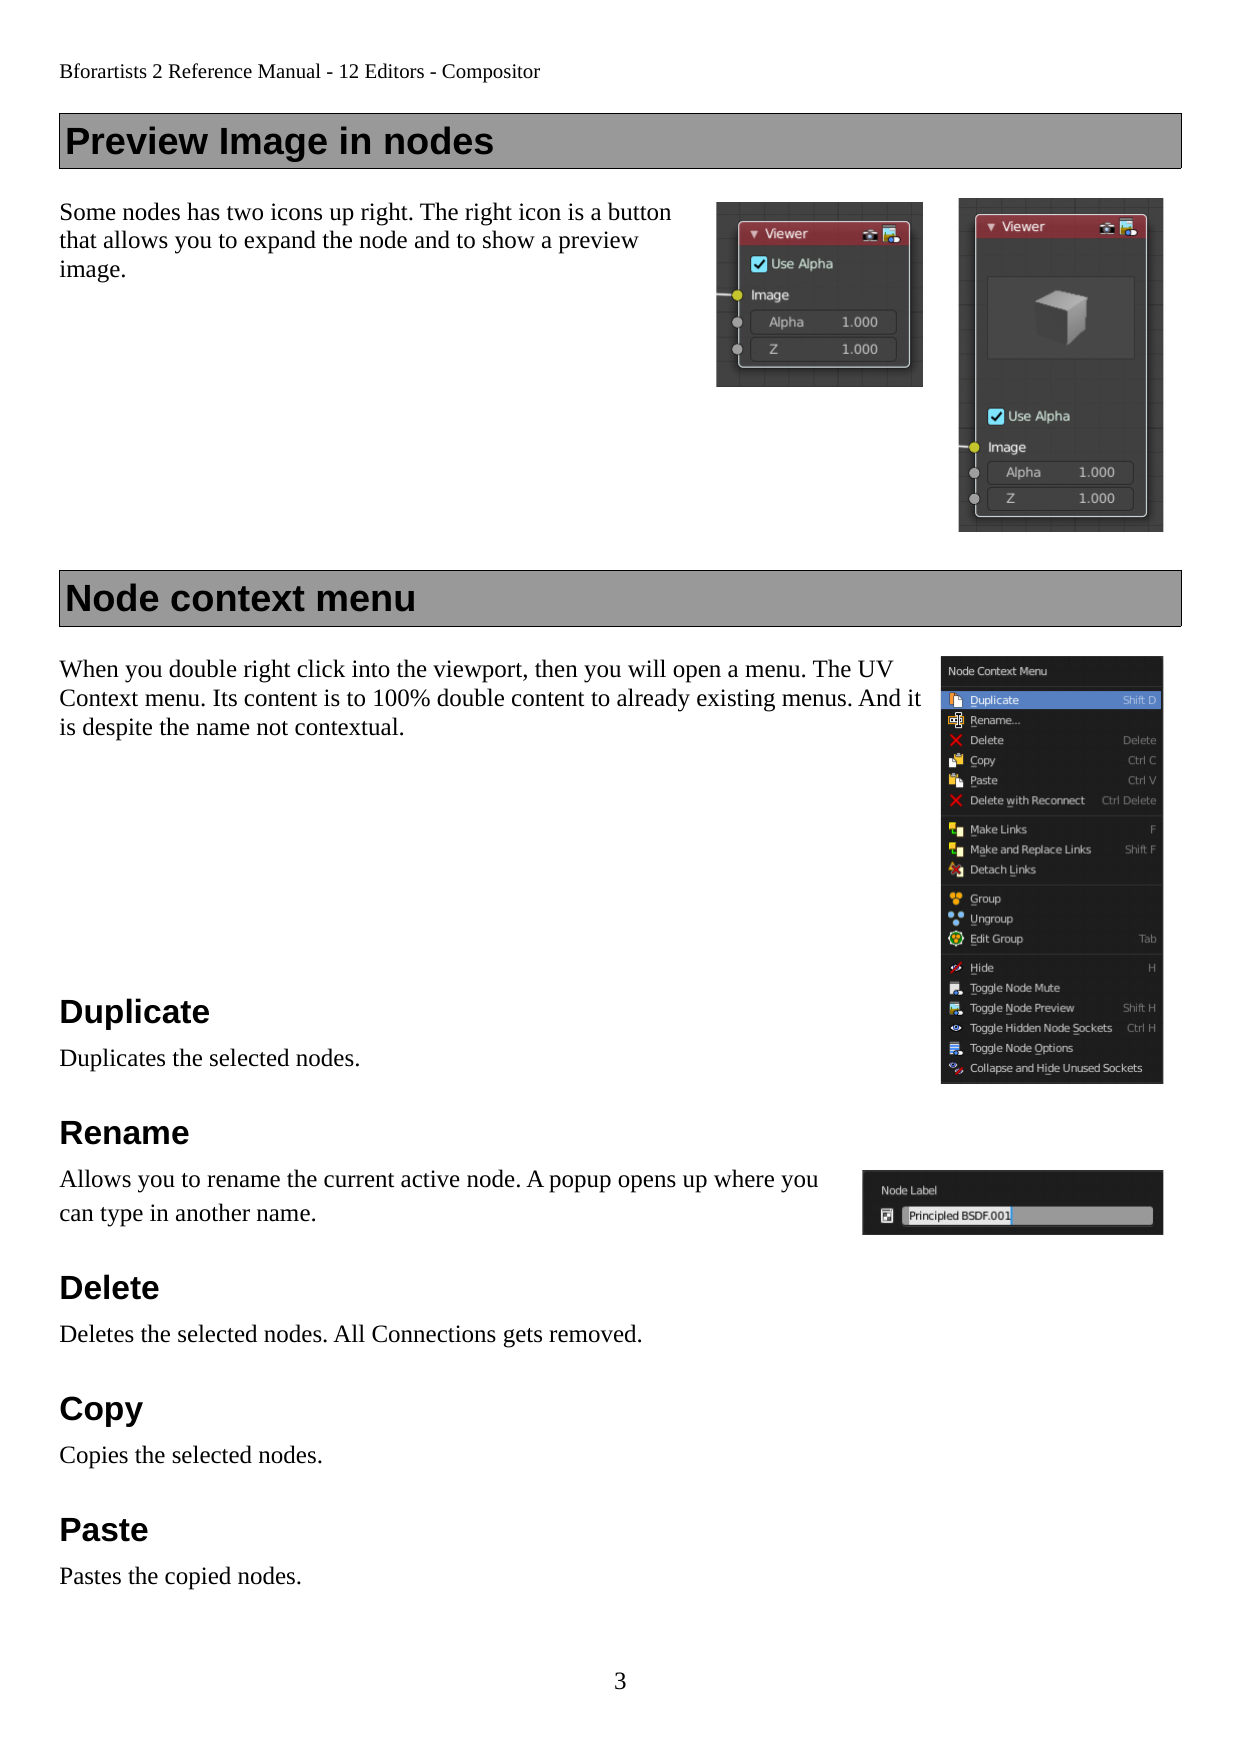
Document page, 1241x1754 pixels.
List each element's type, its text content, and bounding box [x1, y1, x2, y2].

picture [958, 198, 1164, 532]
table_header Preview Image in nodes [60, 114, 1181, 168]
text Some nodes has two icons up right. The right icon is a button that allows you to expand the node and to show a preview image. [59, 197, 1181, 283]
text Duplicates the selected nodes. [59, 1043, 940, 1071]
table_header Node context menu [60, 571, 1181, 626]
picture [940, 656, 1164, 1084]
subtitle Paste [59, 1510, 1181, 1549]
picture [862, 1170, 1164, 1235]
text Copies the selected nodes. [59, 1440, 1181, 1469]
subtitle Delete [59, 1268, 1181, 1307]
subtitle Duplicate [59, 992, 940, 1030]
picture [716, 202, 923, 387]
subtitle Copy [59, 1389, 1181, 1428]
text When you double right click into the viewport, then you will open a menu. The UV Context menu. Its content is to 100% double content to already existing menus. And it is despite the name not contextual. [59, 654, 1181, 741]
text Allows you to rename the current active node. A popup opens up where you can type in another name. [59, 1164, 1181, 1227]
subtitle Rename [59, 1113, 1181, 1151]
text Pastes the copied nodes. [59, 1561, 1181, 1590]
subtitle [1164, 992, 1181, 1030]
text Deletes the selected nodes. All Connections gets removed. [59, 1319, 1181, 1348]
